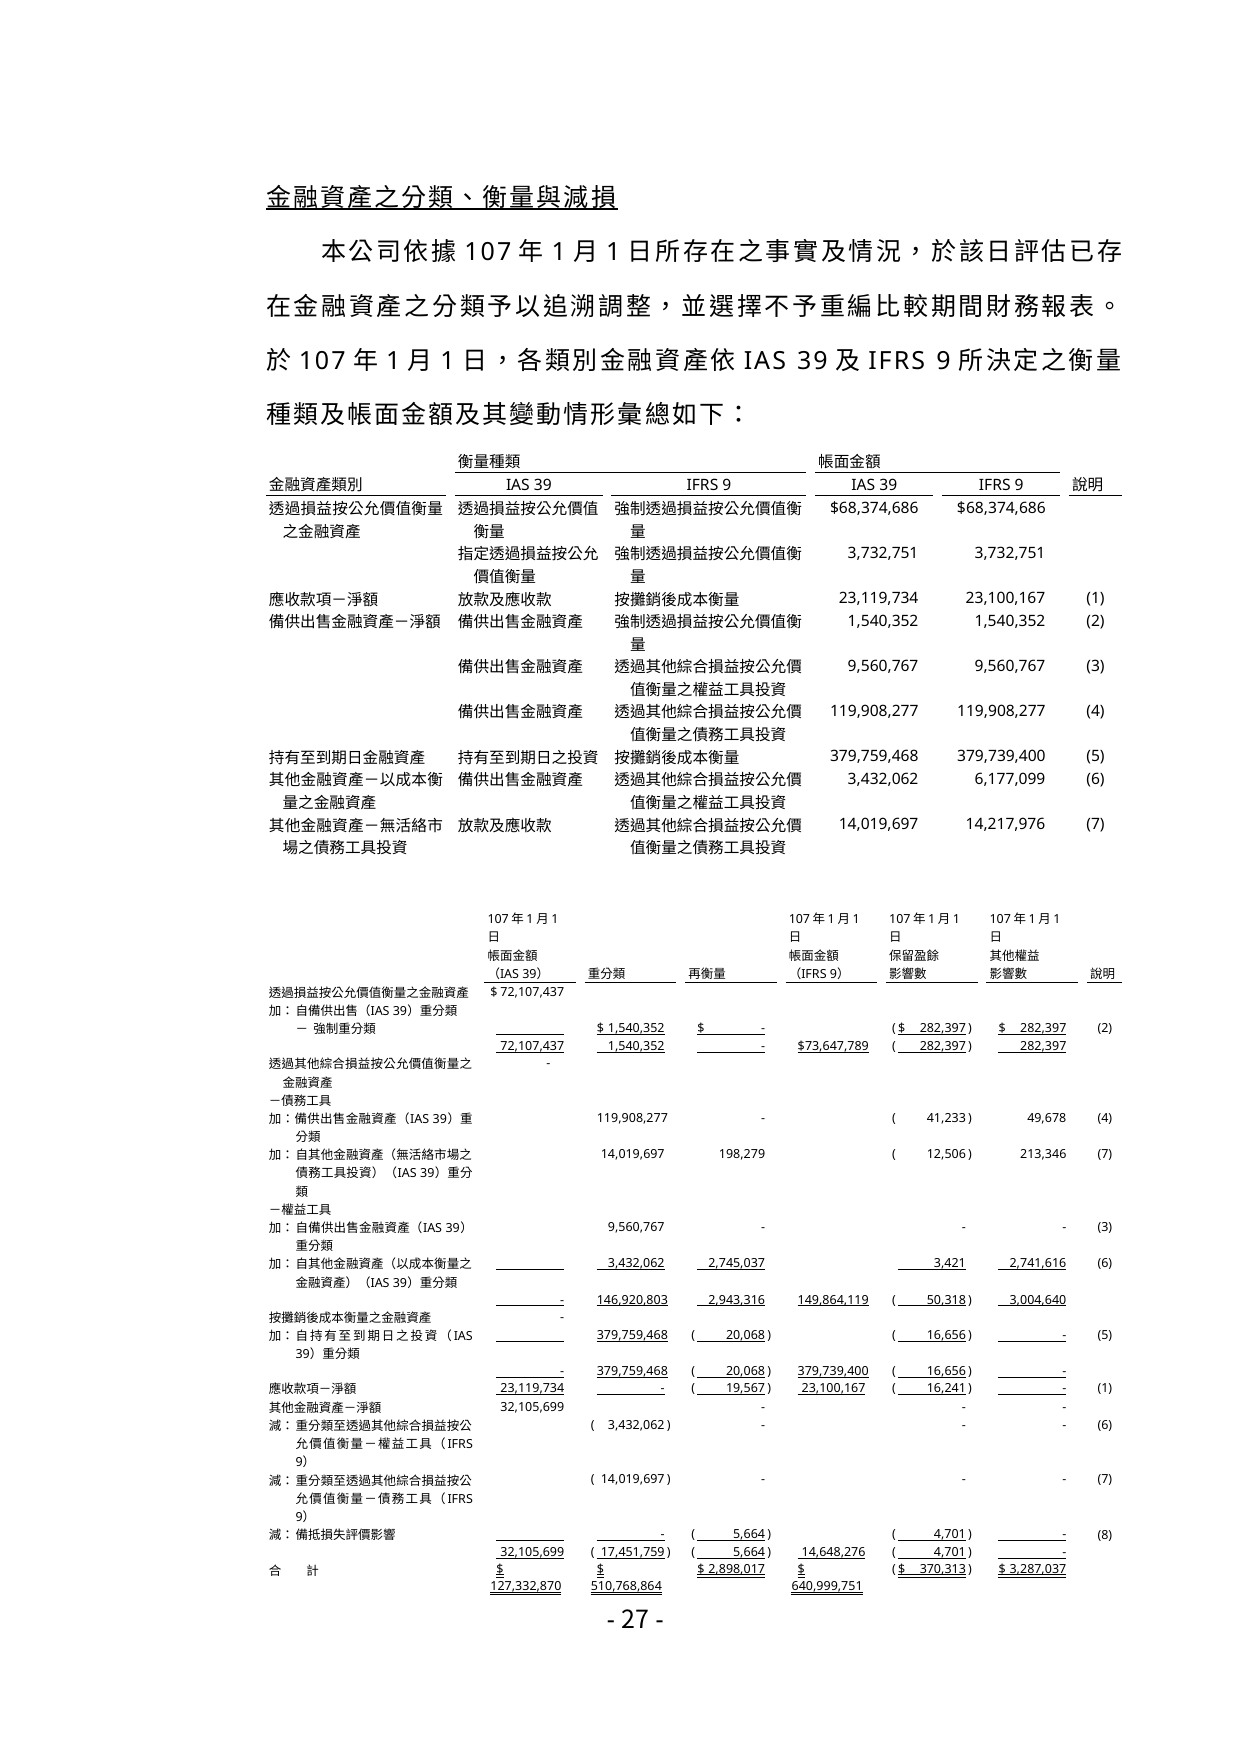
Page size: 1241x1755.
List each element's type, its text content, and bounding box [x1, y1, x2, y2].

table_cell ( 20,068 ) [685, 1326, 777, 1362]
table_cell - [685, 1038, 777, 1054]
table_cell [933, 813, 942, 858]
table_cell [484, 1525, 576, 1543]
table_cell [585, 1001, 676, 1019]
table_cell [986, 1200, 1078, 1218]
table_cell 加：備供出售金融資產（IAS 39）重分類 [266, 1109, 476, 1145]
table_cell [886, 983, 978, 1001]
table_cell 3,732,751 [815, 542, 933, 587]
table_cell 減： 重分類至透過其他綜合損益按公允價值衡量－權益工具（IFRS 9） [266, 1416, 476, 1470]
table_cell [978, 1326, 986, 1362]
table_cell (7) [1069, 813, 1122, 858]
table_cell [777, 1218, 786, 1254]
table_cell - [986, 1398, 1078, 1416]
table_cell 3,004,640 [986, 1291, 1078, 1308]
table_cell [676, 1416, 685, 1470]
table_header [446, 449, 455, 472]
table_cell [886, 1091, 978, 1109]
table_cell 14,019,697 [815, 813, 933, 858]
table_cell - [986, 1470, 1078, 1525]
table_cell ( $ 370,313 ) [886, 1560, 978, 1594]
table_cell [476, 1218, 484, 1254]
table_cell [576, 1525, 585, 1543]
table_cell [978, 1019, 986, 1037]
table_cell [1087, 1560, 1122, 1594]
table_cell [786, 983, 877, 1001]
table_cell [806, 495, 815, 542]
table_cell [476, 982, 484, 1001]
table_cell (4) [1087, 1109, 1122, 1145]
table_cell [446, 587, 455, 609]
table_cell 減： 重分類至透過其他綜合損益按公允價值衡量－債務工具（IFRS 9） [266, 1470, 476, 1525]
table_cell [476, 1416, 484, 1470]
table_cell [1087, 1308, 1122, 1326]
table_cell [1087, 1091, 1122, 1109]
table_cell [1078, 1291, 1087, 1308]
table_cell [978, 1218, 986, 1254]
table_cell 379,739,400 [786, 1363, 877, 1379]
table_cell [806, 745, 815, 768]
table_cell ( 16,656 ) [886, 1363, 978, 1379]
table_cell － 強制重分類 [266, 1019, 476, 1037]
table_cell [476, 1363, 484, 1379]
table_cell [786, 1019, 877, 1037]
table_header [1060, 449, 1069, 472]
table_cell [777, 1200, 786, 1218]
table_cell [484, 1218, 576, 1254]
table_cell (7) [1087, 1145, 1122, 1200]
table_cell [446, 700, 455, 745]
table_cell - [986, 1416, 1078, 1470]
table_cell $ 2,898,017 [685, 1560, 777, 1594]
table_cell 9,560,767 [815, 655, 933, 700]
table_cell [446, 495, 455, 542]
table_cell [576, 1470, 585, 1525]
table_cell [576, 1200, 585, 1218]
table_cell 應收款項－淨額 [266, 587, 446, 609]
table_cell [576, 1019, 585, 1037]
table_cell [786, 1525, 877, 1543]
table_cell [1078, 1543, 1087, 1560]
table_cell [877, 1308, 886, 1326]
table_cell [1060, 472, 1069, 495]
table_cell 14,217,976 [942, 813, 1060, 858]
table_cell [266, 700, 446, 745]
table_cell [1060, 813, 1069, 858]
table_cell 備供出售金融資產 [455, 700, 602, 745]
table_cell [603, 768, 611, 813]
table_cell [576, 1145, 585, 1200]
table_cell [446, 609, 455, 654]
table_cell - [986, 1543, 1078, 1560]
table_cell [777, 1416, 786, 1470]
table_cell [266, 655, 446, 700]
table_cell [446, 655, 455, 700]
table_cell [1060, 587, 1069, 609]
table_cell 透過其他綜合損益按公允價值衡量之債務工具投資 [611, 700, 806, 745]
table_cell [877, 1326, 886, 1362]
table_cell [806, 587, 815, 609]
table_cell [476, 1326, 484, 1362]
table_cell [777, 1363, 786, 1379]
table_cell 透過損益按公允價值衡量之金融資產 [266, 982, 476, 1001]
table_cell [877, 1145, 886, 1200]
table_cell 減： 備抵損失評價影響 [266, 1525, 476, 1543]
table_cell [266, 1363, 476, 1379]
table_cell 2,745,037 [685, 1254, 777, 1291]
table_cell [1087, 1200, 1122, 1218]
table_cell ( 14,019,697 ) [585, 1470, 676, 1525]
table_header [676, 909, 685, 982]
table_cell [1078, 1019, 1087, 1037]
table_cell [484, 1091, 576, 1109]
table_cell [576, 1308, 585, 1326]
table_cell [1060, 542, 1069, 587]
table_cell [476, 1398, 484, 1416]
table_cell [1087, 983, 1122, 1001]
table_cell - [685, 1218, 777, 1254]
table_cell [576, 1398, 585, 1416]
table_cell 1,540,352 [585, 1038, 676, 1054]
table_cell [933, 609, 942, 654]
table_cell [933, 542, 942, 587]
table_cell (3) [1087, 1218, 1122, 1254]
table_cell $ - [685, 1019, 777, 1037]
table_header 107年1月1日 帳面金額 （IAS 39） [484, 909, 576, 982]
table_cell [1078, 1398, 1087, 1416]
table_cell [786, 1145, 877, 1200]
table_cell [484, 1254, 576, 1291]
table_cell [978, 1398, 986, 1416]
table_cell [786, 1055, 877, 1091]
table_cell [777, 1291, 786, 1308]
table_cell [933, 473, 942, 495]
table_cell [484, 1145, 576, 1200]
table_cell [676, 1363, 685, 1379]
table_cell [877, 1416, 886, 1470]
table_cell [446, 813, 455, 858]
table_cell [603, 609, 611, 654]
table_cell [933, 745, 942, 768]
table_cell 加： 自備供出售（IAS 39）重分類 [266, 1001, 476, 1019]
table_cell [978, 1525, 986, 1543]
table_cell [446, 472, 455, 495]
table_cell (6) [1069, 768, 1122, 813]
table_cell - [484, 1363, 576, 1379]
table_cell [266, 542, 446, 587]
text 本公司依據107年1月1日所存在之事實及情況，於該日評估已存在金融資產之分類予以追溯調整，並選擇不予重編比較期間財務報表。於107年1月1日，各類別金融資產依IAS 39及IFRS 9所決定之衡量種類及帳面金額及其變動情形彙總如下： [266, 232, 1122, 431]
table_header [266, 449, 446, 472]
table_cell [1078, 1001, 1087, 1019]
table_cell - [585, 1380, 676, 1398]
table_cell [1060, 495, 1069, 542]
table_cell [676, 1055, 685, 1091]
table_cell [476, 1380, 484, 1398]
table_cell 72,107,437 [484, 1038, 576, 1054]
table_cell 379,759,468 [815, 745, 933, 768]
table_cell 3,432,062 [585, 1254, 676, 1291]
table_cell [806, 609, 815, 654]
table_cell [685, 1001, 777, 1019]
table_cell 9,560,767 [942, 655, 1060, 700]
table_cell [676, 1470, 685, 1525]
table_header [1078, 909, 1087, 982]
table_cell [484, 1416, 576, 1470]
table_header 帳面金額 [815, 449, 1060, 472]
table_cell [476, 1560, 484, 1594]
table_cell $ 3,287,037 [986, 1560, 1078, 1594]
table_cell (8) [1087, 1525, 1122, 1543]
table_cell [1078, 1200, 1087, 1218]
table_cell (2) [1069, 609, 1122, 654]
table_cell - [986, 1363, 1078, 1379]
table_cell - [685, 1398, 777, 1416]
table_cell [877, 1254, 886, 1291]
table_cell [933, 700, 942, 745]
table_header [777, 909, 786, 982]
table_cell [476, 1254, 484, 1291]
table_cell [777, 1326, 786, 1362]
table_cell [978, 1543, 986, 1560]
table_header 再衡量 [685, 909, 777, 982]
table_cell IFRS 9 [611, 473, 806, 495]
table_cell [978, 1091, 986, 1109]
table_cell 1,540,352 [942, 609, 1060, 654]
table_cell [877, 1200, 886, 1218]
table_cell 其他金融資產－無活絡市場之債務工具投資 [266, 813, 446, 858]
table_cell - [986, 1326, 1078, 1362]
table_cell [886, 1308, 978, 1326]
table_cell 3,432,062 [815, 768, 933, 813]
table_cell [576, 1001, 585, 1019]
table_cell [676, 1038, 685, 1054]
table_cell [1060, 745, 1069, 768]
table_cell 透過其他綜合損益按公允價值衡量之債務工具投資 [611, 813, 806, 858]
table_cell [986, 983, 1078, 1001]
table_cell [1087, 1055, 1122, 1091]
table_cell [777, 1055, 786, 1091]
table_cell 強制透過損益按公允價值衡量 [611, 542, 806, 587]
table_cell [1069, 496, 1122, 542]
table_cell [476, 1291, 484, 1308]
table_cell [685, 1091, 777, 1109]
table_cell ( 5,664 ) [685, 1525, 777, 1543]
table_cell 2,741,616 [986, 1254, 1078, 1291]
table_cell [786, 1416, 877, 1470]
table_cell ( 41,233 ) [886, 1109, 978, 1145]
table_cell [877, 1470, 886, 1525]
table_cell [1087, 1291, 1122, 1308]
table_cell (5) [1069, 745, 1122, 768]
table_cell 放款及應收款 [455, 813, 602, 858]
table_cell $ 73,647,789 [786, 1038, 877, 1054]
table_header [476, 909, 484, 982]
table_cell [603, 587, 611, 609]
table_header [806, 449, 815, 472]
table_cell [978, 1560, 986, 1594]
table_cell [585, 1091, 676, 1109]
table_header [576, 909, 585, 982]
table_cell [676, 1380, 685, 1398]
table_cell [576, 1363, 585, 1379]
table_cell [877, 1398, 886, 1416]
table_cell [786, 1001, 877, 1019]
table_cell ( 4,701 ) [886, 1525, 978, 1543]
table_cell 透過其他綜合損益按公允價值衡量之金融資產 [266, 1055, 476, 1091]
table_header 衡量種類 [455, 449, 806, 472]
table_cell [978, 1470, 986, 1525]
table_cell [786, 1470, 877, 1525]
table_cell - [685, 1470, 777, 1525]
table_cell IAS 39 [815, 473, 933, 495]
table_cell [603, 495, 611, 542]
table_cell (1) [1069, 587, 1122, 609]
table_cell [886, 1200, 978, 1218]
table_cell $ 1,540,352 [585, 1019, 676, 1037]
table_cell ( 19,567 ) [685, 1380, 777, 1398]
table_cell 3,732,751 [942, 542, 1060, 587]
table_cell [576, 1254, 585, 1291]
table_cell [777, 1091, 786, 1109]
table_cell [685, 1200, 777, 1218]
table_cell [978, 1291, 986, 1308]
table_cell [777, 1560, 786, 1594]
table_cell [1078, 1326, 1087, 1362]
table_cell [446, 768, 455, 813]
table_cell [476, 1055, 484, 1091]
table_cell ( 12,506 ) [886, 1145, 978, 1200]
table_cell [777, 1380, 786, 1398]
table_header 107年1月1日 帳面金額 （IFRS 9） [786, 909, 877, 982]
table_cell [978, 982, 986, 1001]
table_cell [676, 1326, 685, 1362]
table_cell [476, 1470, 484, 1525]
table_header [1069, 449, 1122, 472]
table_cell [786, 1218, 877, 1254]
table_cell $ 68,374,686 [815, 496, 933, 542]
table_cell [978, 1380, 986, 1398]
table_cell (1) [1087, 1380, 1122, 1398]
table_cell 32,105,699 [484, 1543, 576, 1560]
table_cell [476, 1200, 484, 1218]
table_cell [1078, 1470, 1087, 1525]
table_cell [676, 1109, 685, 1145]
table_cell (6) [1087, 1416, 1122, 1470]
table_cell [676, 1291, 685, 1308]
table_cell 23,100,167 [786, 1380, 877, 1398]
table_cell [476, 1091, 484, 1109]
table_cell $ 510,768,864 [585, 1560, 676, 1594]
table_cell 按攤銷後成本衡量 [611, 587, 806, 609]
table_cell [685, 1308, 777, 1326]
table_cell 按攤銷後成本衡量之金融資產 [266, 1308, 476, 1326]
table_cell 加： 自其他金融資產（以成本衡量之金融資產）（IAS 39）重分類 [266, 1254, 476, 1291]
table_cell [777, 1470, 786, 1525]
table_cell [786, 1091, 877, 1109]
table_cell 備供出售金融資產 [455, 609, 602, 654]
table_cell [603, 542, 611, 587]
table_cell [676, 1218, 685, 1254]
table_cell 備供出售金融資產－淨額 [266, 609, 446, 654]
table_cell 說明 [1069, 472, 1122, 495]
table_cell ( 5,664 ) [685, 1543, 777, 1560]
table_cell [877, 1543, 886, 1560]
table_cell [877, 1380, 886, 1398]
table_cell - [484, 1291, 576, 1308]
table_cell [806, 542, 815, 587]
table_cell [777, 1145, 786, 1200]
table_cell [806, 655, 815, 700]
table_cell [603, 745, 611, 768]
table_cell [576, 1380, 585, 1398]
table_cell 1,540,352 [815, 609, 933, 654]
table_cell [585, 1200, 676, 1218]
table_cell [1078, 1218, 1087, 1254]
table_cell [877, 1091, 886, 1109]
table_cell [777, 1254, 786, 1291]
table_cell 持有至到期日之投資 [455, 745, 602, 768]
table_cell [266, 1038, 476, 1054]
table_cell 透過損益按公允價值衡量 [455, 496, 602, 542]
table_cell [886, 1001, 978, 1019]
table_cell [685, 983, 777, 1001]
table_cell [978, 1200, 986, 1218]
table_cell [685, 1055, 777, 1091]
table_cell - [585, 1525, 676, 1543]
table_cell [585, 1308, 676, 1326]
table_cell [676, 1019, 685, 1037]
table_cell 2,943,316 [685, 1291, 777, 1308]
table_cell [978, 1363, 986, 1379]
table_cell [676, 1254, 685, 1291]
table_cell 6,177,099 [942, 768, 1060, 813]
table_cell [484, 1109, 576, 1145]
table_cell [1078, 1091, 1087, 1109]
table_cell (2) [1087, 1019, 1122, 1037]
table_cell [978, 1001, 986, 1019]
table_cell 379,759,468 [585, 1326, 676, 1362]
table_cell 透過其他綜合損益按公允價值衡量之權益工具投資 [611, 655, 806, 700]
table_cell [476, 1525, 484, 1543]
table_cell [786, 1200, 877, 1218]
table_cell [576, 1055, 585, 1091]
table_cell 149,864,119 [786, 1291, 877, 1308]
table_cell - [986, 1380, 1078, 1398]
table_cell [676, 1543, 685, 1560]
table_cell 3,421 [886, 1254, 978, 1291]
table_cell [1078, 982, 1087, 1001]
table_cell [1087, 1398, 1122, 1416]
table_cell 23,119,734 [484, 1380, 576, 1398]
table_cell [676, 1398, 685, 1416]
table_cell [1078, 1145, 1087, 1200]
table_cell [266, 1543, 476, 1560]
table_cell [777, 1109, 786, 1145]
table_cell [676, 1145, 685, 1200]
table_cell [576, 1109, 585, 1145]
table_cell [603, 473, 611, 495]
table_cell ( 4,701 ) [886, 1543, 978, 1560]
table_cell [806, 472, 815, 495]
table_cell [806, 813, 815, 858]
table_cell [576, 982, 585, 1001]
table_cell [877, 1363, 886, 1379]
table_cell (3) [1069, 655, 1122, 700]
table_cell 合 計 [266, 1560, 476, 1594]
table_cell - [886, 1416, 978, 1470]
table_cell [777, 1019, 786, 1037]
table_cell [484, 1200, 576, 1218]
table_cell (4) [1069, 700, 1122, 745]
table_cell [877, 1291, 886, 1308]
table_cell [1078, 1308, 1087, 1326]
table_cell [476, 1308, 484, 1326]
table_cell ( $ 282,397 ) [886, 1019, 978, 1037]
table_cell [676, 1001, 685, 1019]
table_cell 放款及應收款 [455, 587, 602, 609]
table_cell 強制透過損益按公允價值衡量 [611, 496, 806, 542]
table_cell [603, 813, 611, 858]
table_cell 119,908,277 [815, 700, 933, 745]
table_cell $ 282,397 [986, 1019, 1078, 1037]
table_cell [676, 1525, 685, 1543]
table_cell 23,100,167 [942, 587, 1060, 609]
table_cell $ 68,374,686 [942, 496, 1060, 542]
table_cell - [886, 1398, 978, 1416]
table_cell [1078, 1055, 1087, 1091]
table_cell - [886, 1218, 978, 1254]
table_cell ( 16,241 ) [886, 1380, 978, 1398]
table_cell 146,920,803 [585, 1291, 676, 1308]
table_cell [1078, 1254, 1087, 1291]
table_cell [1060, 768, 1069, 813]
table_cell [777, 1308, 786, 1326]
table_cell [676, 1091, 685, 1109]
table_cell [806, 700, 815, 745]
table_cell [777, 1525, 786, 1543]
table_cell [476, 1001, 484, 1019]
table_cell [476, 1038, 484, 1054]
table_cell [1078, 1363, 1087, 1379]
table_cell [1078, 1109, 1087, 1145]
table_cell 14,019,697 [585, 1145, 676, 1200]
table_header 重分類 [585, 909, 676, 982]
table_cell 透過其他綜合損益按公允價值衡量之權益工具投資 [611, 768, 806, 813]
table_cell [978, 1308, 986, 1326]
table_cell [576, 1291, 585, 1308]
table_header 107年1月1日 保留盈餘 影響數 [886, 909, 978, 982]
table_cell [877, 1560, 886, 1594]
table_cell (6) [1087, 1254, 1122, 1291]
table_cell 按攤銷後成本衡量 [611, 745, 806, 768]
table_cell [933, 655, 942, 700]
table_cell [1078, 1525, 1087, 1543]
table_cell [786, 1254, 877, 1291]
table_cell [786, 1308, 877, 1326]
table_cell [576, 1326, 585, 1362]
table_cell 119,908,277 [942, 700, 1060, 745]
table_cell - [986, 1218, 1078, 1254]
table_cell [266, 1291, 476, 1308]
text 金融資產之分類、衡量與減損 [266, 177, 1122, 213]
table_cell [1078, 1416, 1087, 1470]
table_cell (7) [1087, 1470, 1122, 1525]
table_cell [576, 1091, 585, 1109]
table_cell 加： 自其他金融資產（無活絡市場之債務工具投資）（IAS 39）重分類 [266, 1145, 476, 1200]
table_cell ( 16,656 ) [886, 1326, 978, 1362]
table_cell [484, 1326, 576, 1362]
table_cell ( 20,068 ) [685, 1363, 777, 1379]
table_cell [484, 1001, 576, 1019]
table_cell [576, 1218, 585, 1254]
table_cell - [484, 1308, 576, 1326]
table_cell 49,678 [986, 1109, 1078, 1145]
table_cell [676, 1308, 685, 1326]
table_cell 14,648,276 [786, 1543, 877, 1560]
table_cell 應收款項－淨額 [266, 1380, 476, 1398]
table_cell $ 640,999,751 [786, 1560, 877, 1594]
table_cell (5) [1087, 1326, 1122, 1362]
table_cell 透過損益按公允價值衡量之金融資產 [266, 496, 446, 542]
table_cell 282,397 [986, 1038, 1078, 1054]
table_cell 32,105,699 [484, 1398, 576, 1416]
table_cell - [886, 1470, 978, 1525]
table_cell 備供出售金融資產 [455, 655, 602, 700]
table_cell [476, 1145, 484, 1200]
table_cell [777, 1398, 786, 1416]
table_cell [877, 1218, 886, 1254]
table_cell [986, 1001, 1078, 1019]
table_cell [933, 768, 942, 813]
table_header [266, 909, 476, 982]
table_cell [676, 1200, 685, 1218]
table_cell ( 50,318 ) [886, 1291, 978, 1308]
table_cell [576, 1560, 585, 1594]
table_cell [1078, 1380, 1087, 1398]
table_cell $ 127,332,870 [484, 1560, 576, 1594]
table_cell [877, 1055, 886, 1091]
table_cell - [484, 1055, 576, 1091]
table_cell - [685, 1109, 777, 1145]
table_cell [1078, 1038, 1087, 1054]
table_cell 379,759,468 [585, 1363, 676, 1379]
table_cell 指定透過損益按公允價值衡量 [455, 542, 602, 587]
table_cell [1087, 1543, 1122, 1560]
table_cell [886, 1055, 978, 1091]
table_cell [986, 1055, 1078, 1091]
table_cell [986, 1308, 1078, 1326]
table_cell 加： 自持有至到期日之投資（IAS 39）重分類 [266, 1326, 476, 1362]
table_cell [877, 1038, 886, 1054]
table_cell [484, 1470, 576, 1525]
table_cell [877, 1019, 886, 1037]
table_cell [786, 1109, 877, 1145]
table_cell [1087, 1038, 1122, 1054]
table_cell [1060, 609, 1069, 654]
table_cell [476, 1543, 484, 1560]
table_cell [786, 1398, 877, 1416]
table_cell IAS 39 [455, 473, 602, 495]
table_cell 213,346 [986, 1145, 1078, 1200]
table_cell 其他金融資產－淨額 [266, 1398, 476, 1416]
table_cell －債務工具 [266, 1091, 476, 1109]
table_cell 119,908,277 [585, 1109, 676, 1145]
table_cell [1060, 655, 1069, 700]
table_cell [777, 1543, 786, 1560]
table_cell [585, 1055, 676, 1091]
table_cell [476, 1109, 484, 1145]
table_cell [777, 1001, 786, 1019]
table_header 107年1月1日 其他權益 影響數 [986, 909, 1078, 982]
table_cell ( 282,397 ) [886, 1038, 978, 1054]
table_cell [576, 1416, 585, 1470]
table_cell 379,739,400 [942, 745, 1060, 768]
table_cell [1069, 542, 1122, 587]
table_cell 備供出售金融資產 [455, 768, 602, 813]
table_cell [1087, 1363, 1122, 1379]
table_cell [777, 982, 786, 1001]
table_cell [603, 655, 611, 700]
table_cell [978, 1254, 986, 1291]
table_cell 金融資產類別 [266, 472, 446, 495]
table_cell 23,119,734 [815, 587, 933, 609]
table_cell - [986, 1525, 1078, 1543]
table_cell IFRS 9 [942, 473, 1060, 495]
table_cell －權益工具 [266, 1200, 476, 1218]
table_cell [603, 700, 611, 745]
table_cell 持有至到期日金融資產 [266, 745, 446, 768]
table_cell [933, 495, 942, 542]
table_cell 198,279 [685, 1145, 777, 1200]
table_cell [446, 542, 455, 587]
table_cell 其他金融資產－以成本衡量之金融資產 [266, 768, 446, 813]
table_cell 加： 自備供出售金融資產（IAS 39）重分類 [266, 1218, 476, 1254]
table_cell - [685, 1416, 777, 1470]
table_cell [877, 982, 886, 1001]
table_cell ( 17,451,759 ) [585, 1543, 676, 1560]
table_cell [576, 1543, 585, 1560]
table_cell [585, 983, 676, 1001]
table_cell 9,560,767 [585, 1218, 676, 1254]
table_cell [476, 1019, 484, 1037]
table_cell [1060, 700, 1069, 745]
table_cell ( 3,432,062 ) [585, 1416, 676, 1470]
table_cell [933, 587, 942, 609]
table_cell [978, 1145, 986, 1200]
table_cell [806, 768, 815, 813]
table_header 說明 [1087, 909, 1122, 982]
table_cell [1078, 1560, 1087, 1594]
table_cell [676, 1560, 685, 1594]
table_cell [676, 982, 685, 1001]
table_cell [986, 1091, 1078, 1109]
table_cell [484, 1019, 576, 1037]
table_cell [585, 1398, 676, 1416]
table_cell [978, 1055, 986, 1091]
table_header [877, 909, 886, 982]
table_cell [777, 1038, 786, 1054]
table_cell [877, 1109, 886, 1145]
table_cell [877, 1001, 886, 1019]
table_cell [576, 1038, 585, 1054]
table_cell 強制透過損益按公允價值衡量 [611, 609, 806, 654]
table_cell [978, 1416, 986, 1470]
table_cell [877, 1525, 886, 1543]
table_cell [786, 1326, 877, 1362]
table_cell [1087, 1001, 1122, 1019]
table_cell $ 72,107,437 [484, 983, 576, 1001]
table_cell [978, 1109, 986, 1145]
table_cell [978, 1038, 986, 1054]
table_cell [446, 745, 455, 768]
table_header [978, 909, 986, 982]
